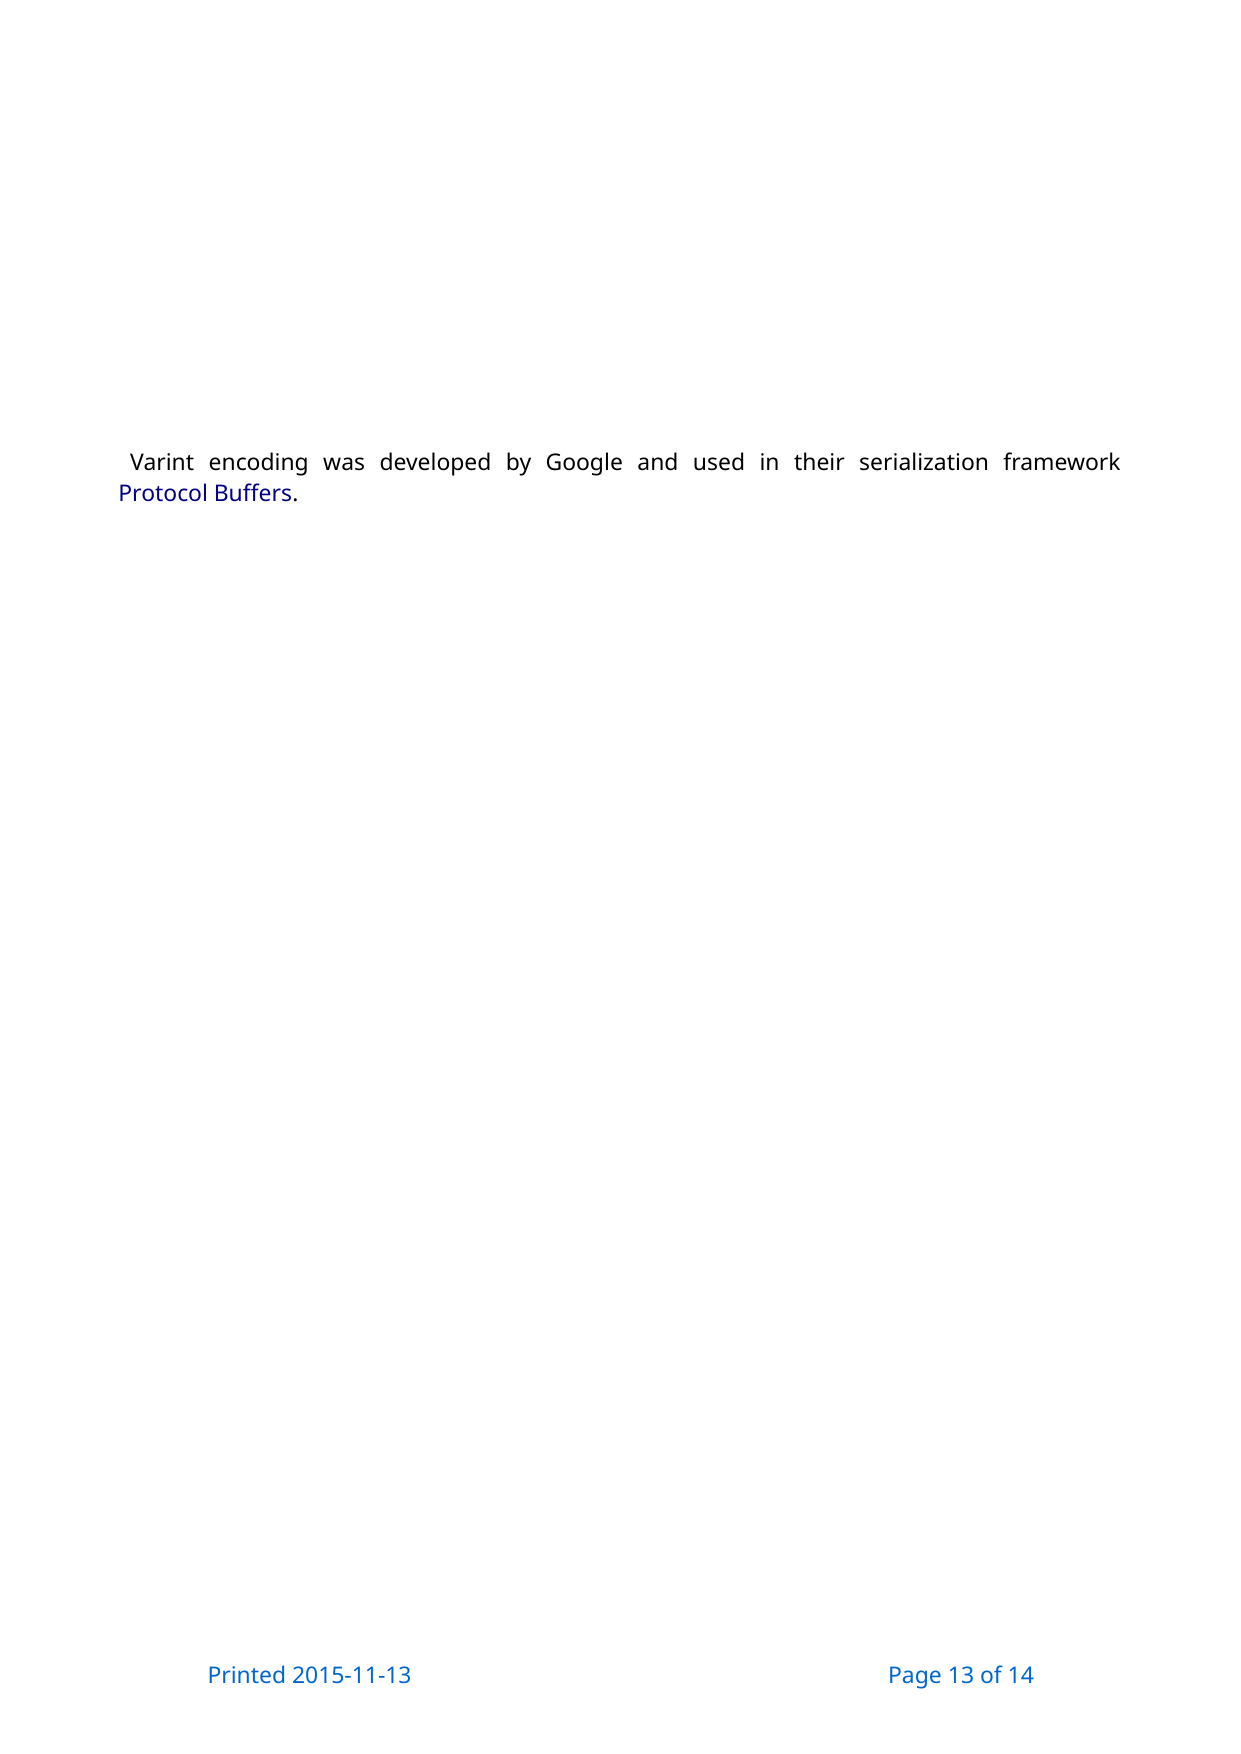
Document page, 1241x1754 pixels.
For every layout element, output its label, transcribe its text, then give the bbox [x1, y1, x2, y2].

text Varint encoding was developed by Google and used in their serialization framework Protocol Buffers. [118, 446, 1122, 508]
